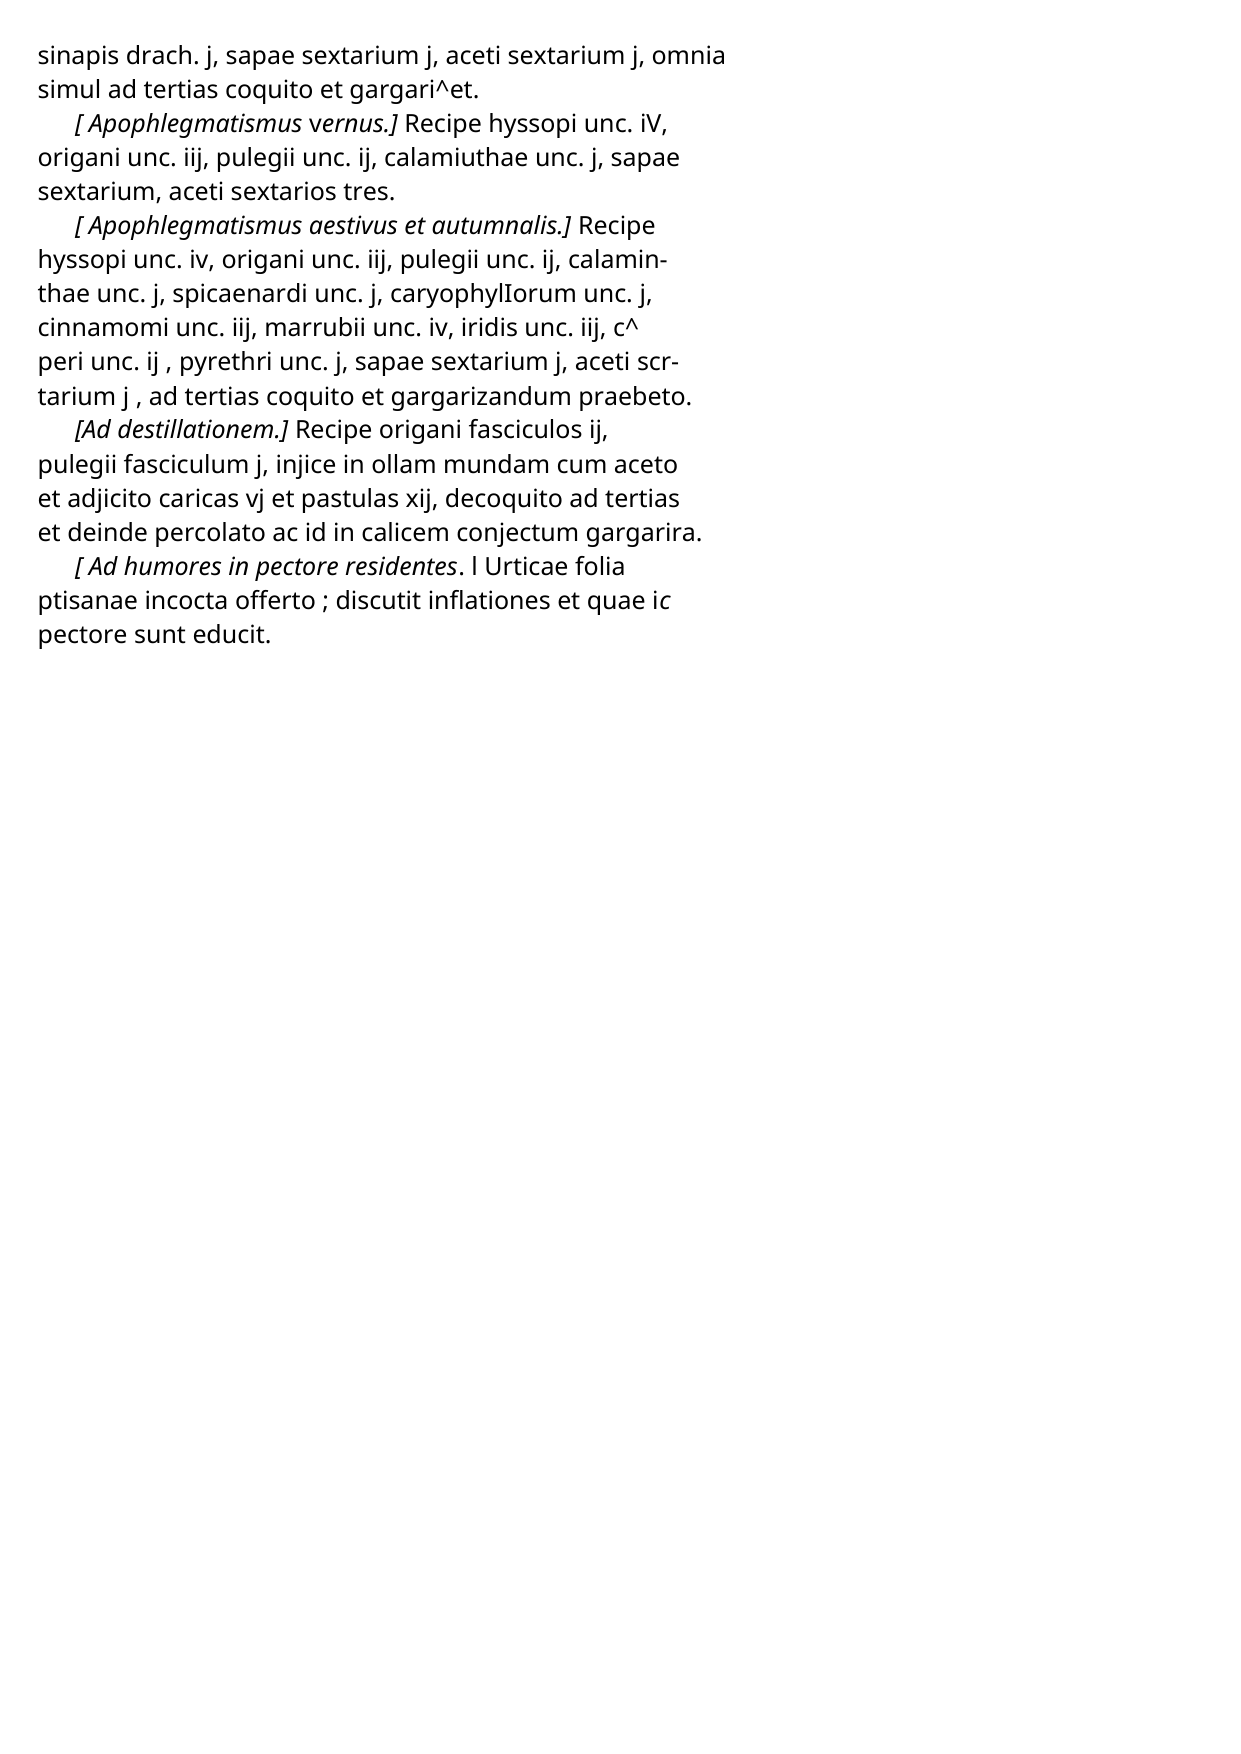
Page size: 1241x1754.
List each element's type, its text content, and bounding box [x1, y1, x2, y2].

text sinapis drach. j, sapae sextarium j, aceti sextarium j, omnia simul ad tertias coquito et gargari^et. [37, 37, 1203, 106]
text [ Ad humores in pectore residentes. l Urticae folia ptisanae incocta offerto ; discutit inflationes et quae ic pectore sunt educit. [37, 548, 1203, 651]
text [ Apophlegmatismus vernus.] Recipe hyssopi unc. iV, origani unc. iij, pulegii unc. ij, calamiuthae unc. j, sapae sextarium, aceti sextarios tres. [37, 106, 1203, 208]
text [Ad destillationem.] Recipe origani fasciculos ij, pulegii fasciculum j, injice in ollam mundam cum aceto et adjicito caricas vj et pastulas xij, decoquito ad tertias et deinde percolato ac id in calicem conjectum gargarira. [37, 412, 1203, 548]
text [ Apophlegmatismus aestivus et autumnalis.] Recipe hyssopi unc. iv, origani unc. iij, pulegii unc. ij, calamin- thae unc. j, spicaenardi unc. j, caryophylIorum unc. j, cinnamomi unc. iij, marrubii unc. iv, iridis unc. iij, c^ peri unc. ij , pyrethri unc. j, sapae sextarium j, aceti scr- tarium j , ad tertias coquito et gargarizandum praebeto. [37, 208, 1203, 412]
